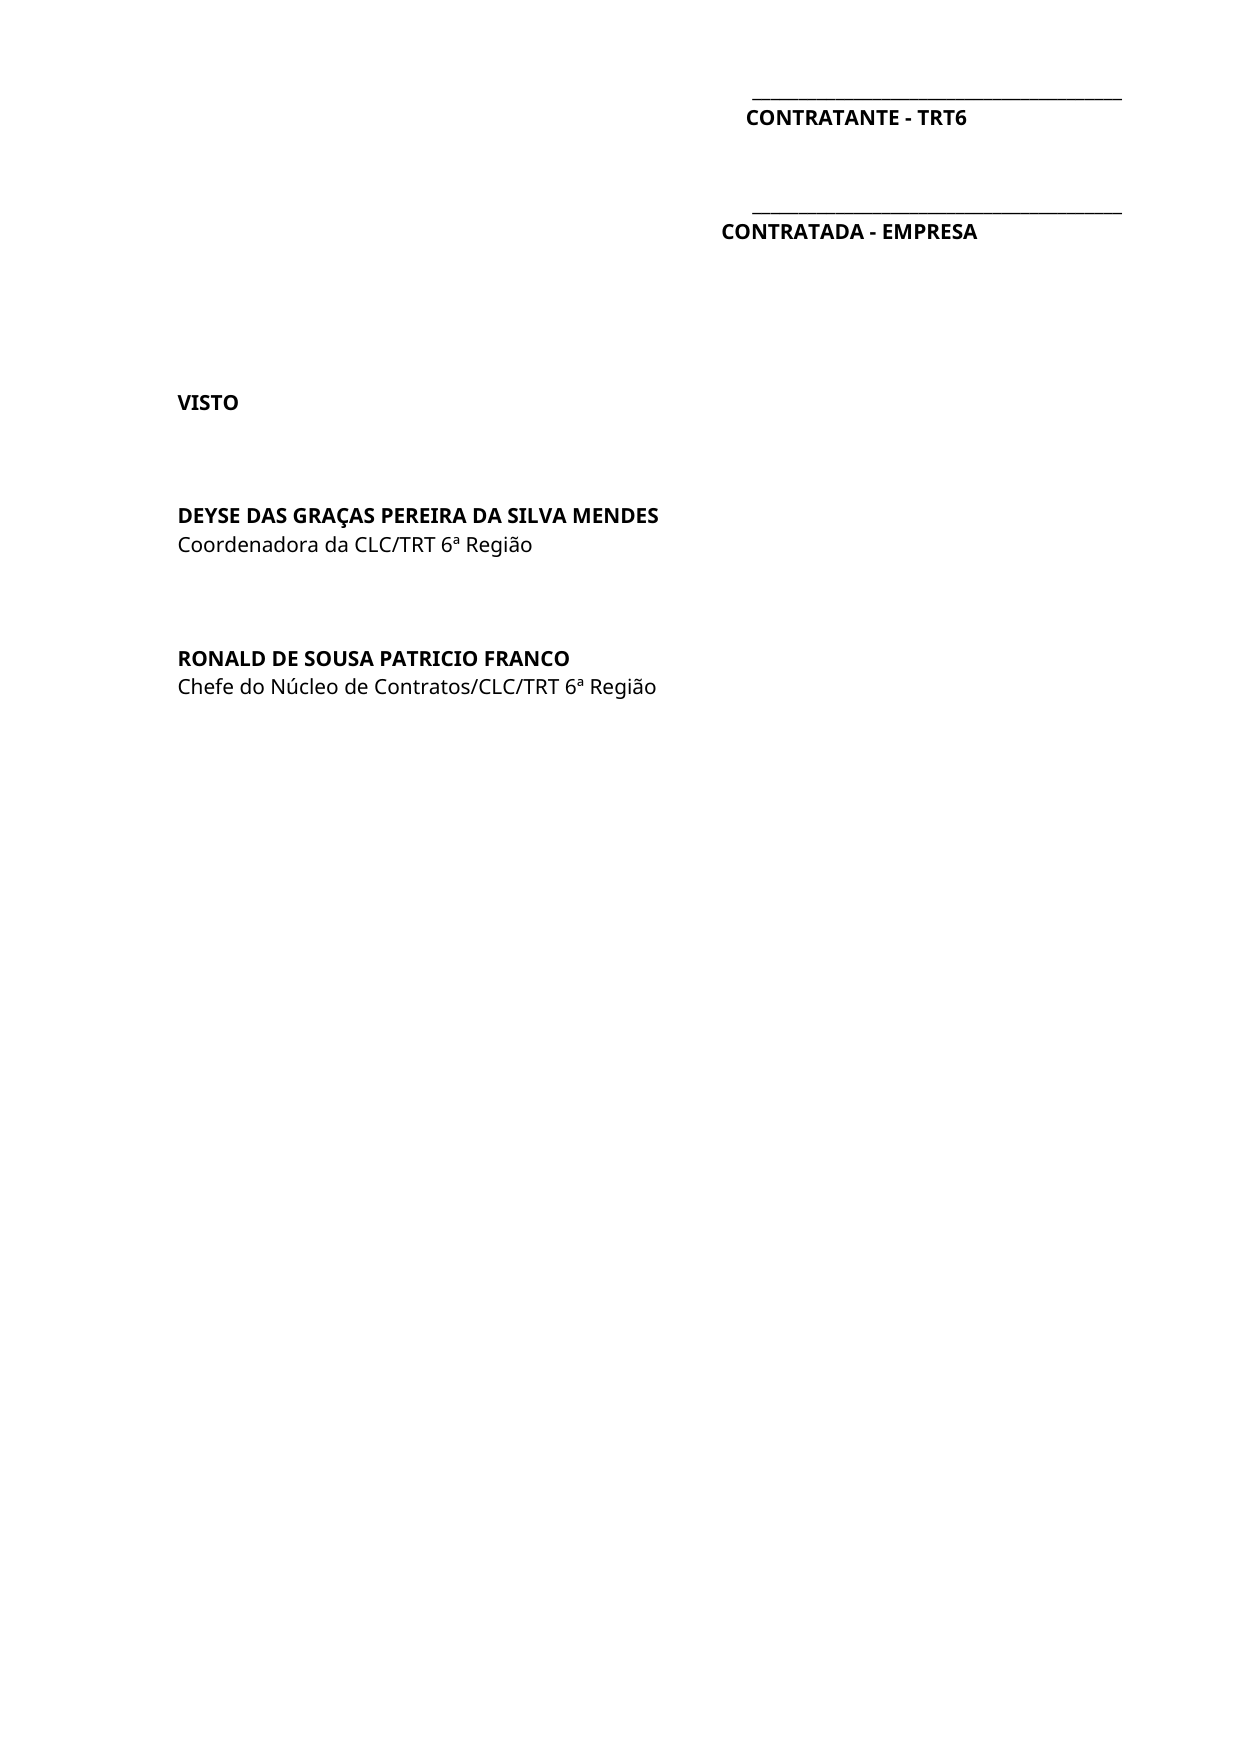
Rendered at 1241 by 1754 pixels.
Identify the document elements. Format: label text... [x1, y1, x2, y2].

text ________________________________________ [177, 189, 1122, 217]
text DEYSE DAS GRAÇAS PEREIRA DA SILVA MENDES [177, 502, 1122, 530]
text Coordenadora da CLC/TRT 6ª Região [177, 530, 1122, 558]
text ________________________________________ [177, 75, 1122, 103]
text RONALD DE SOUSA PATRICIO FRANCO [177, 644, 1122, 672]
text CONTRATADA - EMPRESA [721, 217, 1122, 246]
text Chefe do Núcleo de Contratos/CLC/TRT 6ª Região [177, 672, 1122, 701]
text VISTO [177, 388, 1122, 416]
text CONTRATANTE - TRT6 [177, 103, 1122, 132]
